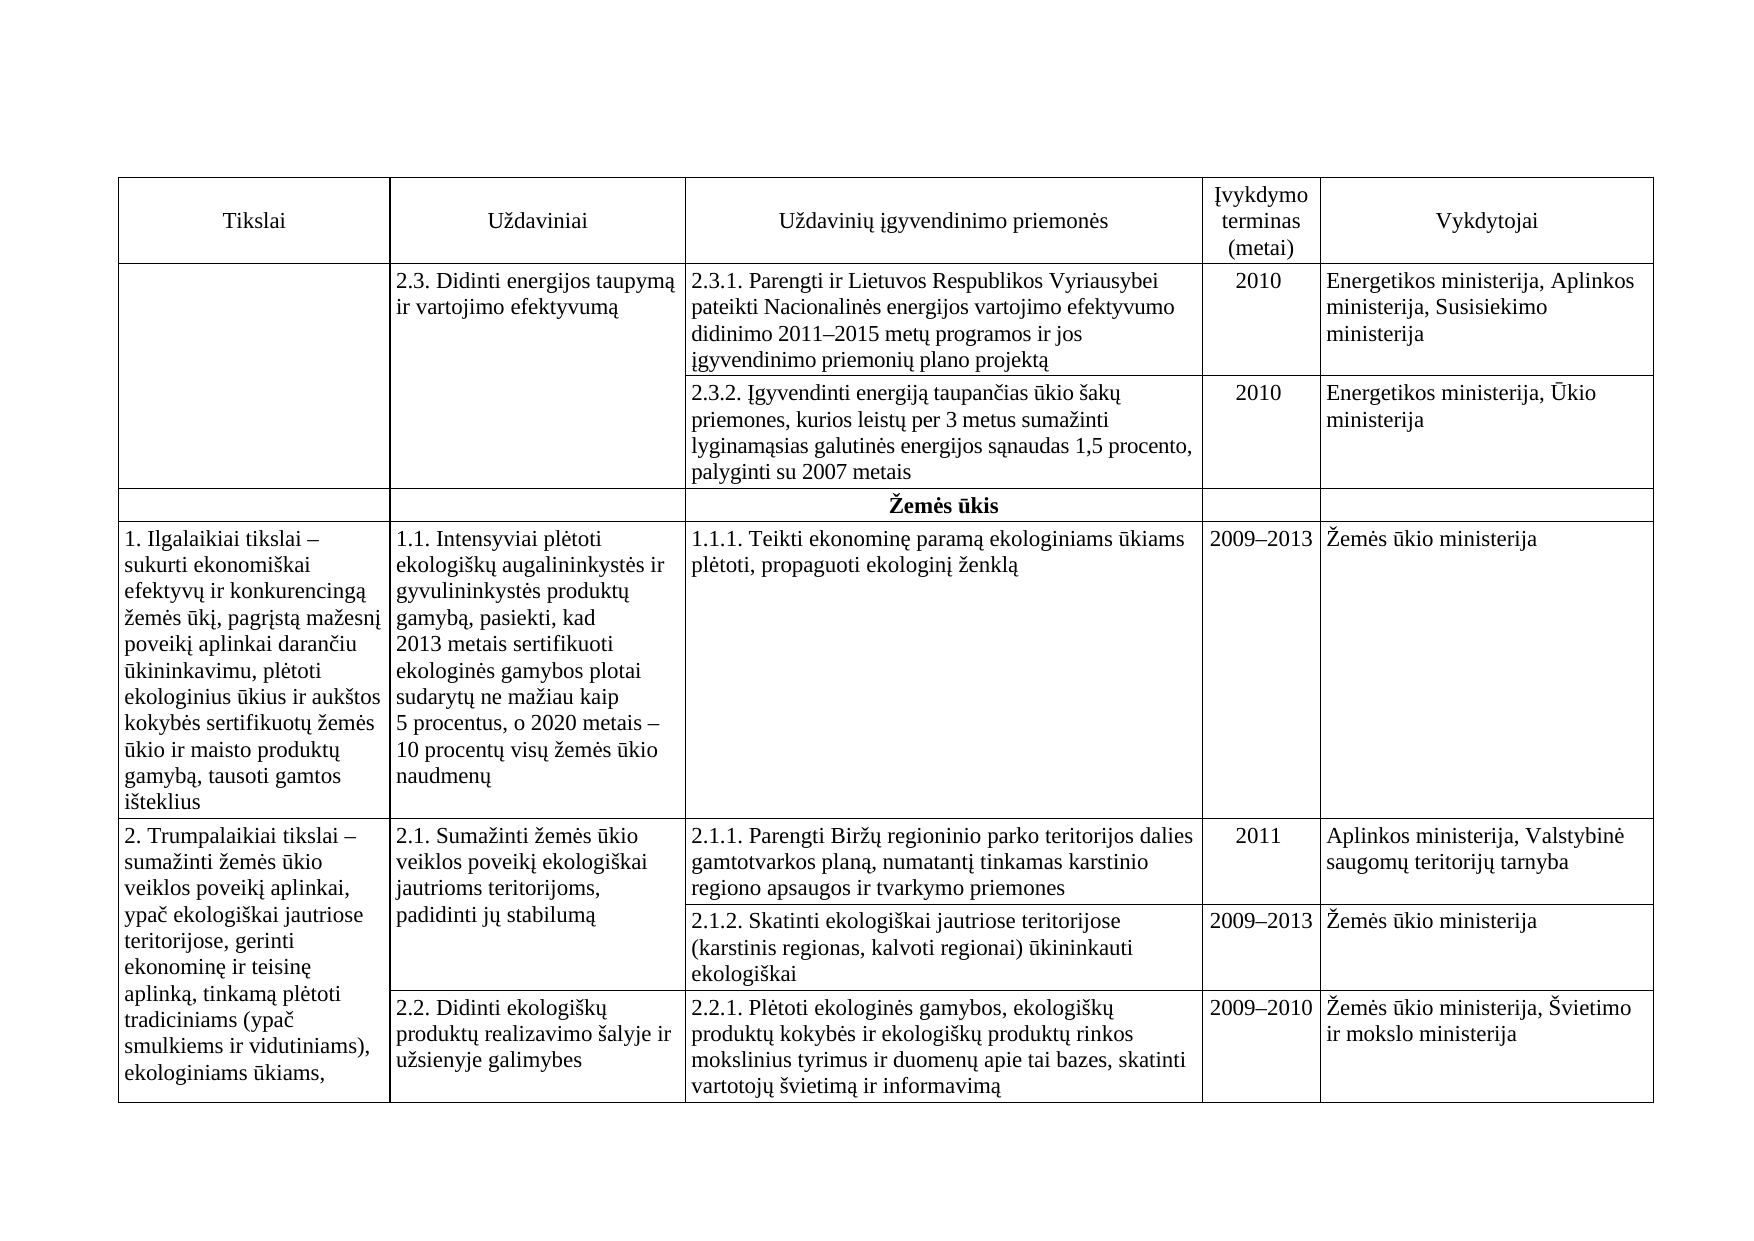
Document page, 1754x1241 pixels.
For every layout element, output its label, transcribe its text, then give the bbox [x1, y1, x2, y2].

table_cell 2010 [1203, 376, 1320, 488]
table_cell 2.2.1. Plėtoti ekologinės gamybos, ekologiškų produktų kokybės ir ekologiškų produktų rinkos mokslinius tyrimus ir duomenų apie tai bazes, skatinti vartotojų švietimą ir informavimą [686, 991, 1202, 1102]
table_cell 1.1. Intensyviai plėtoti ekologiškų augalininkystės ir gyvulininkystės produktų gamybą, pasiekti, kad 2013 metais sertifikuoti ekologinės gamybos plotai sudarytų ne mažiau kaip 5 procentus, o 2020 metais – 10 procentų visų žemės ūkio naudmenų [391, 522, 685, 818]
table_cell 2.2. Didinti ekologiškų produktų realizavimo šalyje ir užsienyje galimybes [391, 991, 685, 1102]
table_cell Žemės ūkio ministerija, Švietimo ir mokslo ministerija [1321, 991, 1653, 1102]
table_cell 1.1.1. Teikti ekonominę paramą ekologiniams ūkiams plėtoti, propaguoti ekologinį ženklą [686, 522, 1202, 818]
table_cell Aplinkos ministerija, Valstybinė saugomų teritorijų tarnyba [1321, 819, 1653, 904]
table_cell 2.1.1. Parengti Biržų regioninio parko teritorijos dalies gamtotvarkos planą, numatantį tinkamas karstinio regiono apsaugos ir tvarkymo priemones [686, 819, 1202, 904]
table_cell 2011 [1203, 819, 1320, 904]
table_cell [119, 264, 389, 488]
table_header Tikslai [119, 178, 389, 263]
table_cell Žemės ūkis [686, 489, 1202, 521]
table_cell [119, 489, 389, 521]
table_cell [1321, 489, 1653, 521]
table_header Uždaviniai [391, 178, 685, 263]
table_cell [1203, 489, 1320, 521]
table_cell 2. Trumpalaikiai tikslai – sumažinti žemės ūkio veiklos poveikį aplinkai, ypač ekologiškai jautriose teritorijose, gerinti ekonominę ir teisinę aplinką, tinkamą plėtoti tradiciniams (ypač smulkiems ir vidutiniams), ekologiniams ūkiams, [119, 819, 389, 1102]
table_cell 2009–2010 [1203, 991, 1320, 1102]
table_cell 2009–2013 [1203, 522, 1320, 818]
table_cell 2010 [1203, 264, 1320, 375]
table_header Vykdytojai [1321, 178, 1653, 263]
table_cell 2009–2013 [1203, 905, 1320, 989]
table_header Uždavinių įgyvendinimo priemonės [686, 178, 1202, 263]
table_cell 2.3.2. Įgyvendinti energiją taupančias ūkio šakų priemones, kurios leistų per 3 metus sumažinti lyginamąsias galutinės energijos sąnaudas 1,5 procento, palyginti su 2007 metais [686, 376, 1202, 488]
table_cell [391, 489, 685, 521]
table_header Įvykdymo terminas (metai) [1203, 178, 1320, 263]
table_cell Energetikos ministerija, Ūkio ministerija [1321, 376, 1653, 488]
table_cell Žemės ūkio ministerija [1321, 905, 1653, 989]
table_cell 2.1.2. Skatinti ekologiškai jautriose teritorijose (karstinis regionas, kalvoti regionai) ūkininkauti ekologiškai [686, 905, 1202, 989]
table_cell 2.3. Didinti energijos taupymą ir vartojimo efektyvumą [391, 264, 685, 488]
table_cell 2.3.1. Parengti ir Lietuvos Respublikos Vyriausybei pateikti Nacionalinės energijos vartojimo efektyvumo didinimo 2011–2015 metų programos ir jos įgyvendinimo priemonių plano projektą [686, 264, 1202, 375]
table_cell 2.1. Sumažinti žemės ūkio veiklos poveikį ekologiškai jautrioms teritorijoms, padidinti jų stabilumą [391, 819, 685, 989]
table_cell 1. Ilgalaikiai tikslai – sukurti ekonomiškai efektyvų ir konkurencingą žemės ūkį, pagrįstą mažesnį poveikį aplinkai darančiu ūkininkavimu, plėtoti ekologinius ūkius ir aukštos kokybės sertifikuotų žemės ūkio ir maisto produktų gamybą, tausoti gamtos išteklius [119, 522, 389, 818]
table_cell Žemės ūkio ministerija [1321, 522, 1653, 818]
table_cell Energetikos ministerija, Aplinkos ministerija, Susisiekimo ministerija [1321, 264, 1653, 375]
